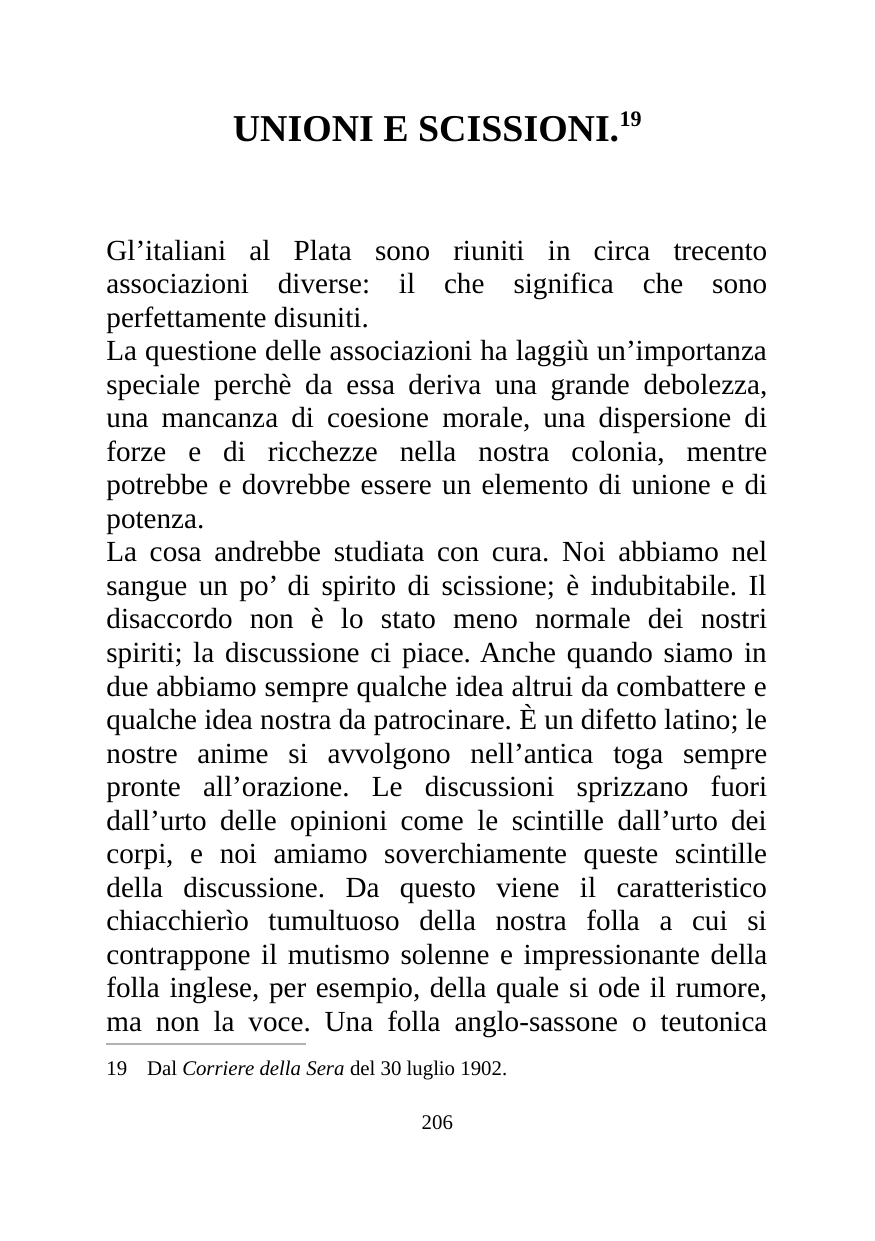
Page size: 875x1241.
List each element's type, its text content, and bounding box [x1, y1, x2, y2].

subtitle UNIONI E SCISSIONI. [106, 106, 768, 150]
text Dal Corriere della Sera del 30 luglio 1902. [106, 1056, 768, 1080]
text Gl’italiani al Plata sono riuniti in circa trecento associazioni diverse: il che significa che sono perfettamente disuniti. [106, 233, 768, 333]
text La cosa andrebbe studiata con cura. Noi abbiamo nel sangue un po’ di spirito di scissione; è indubitabile. Il disaccordo non è lo stato meno normale dei nostri spiriti; la discussione ci piace. Anche quando siamo in due abbiamo sempre qualche idea altrui da combattere e qualche idea nostra da patrocinare. È un difetto latino; le nostre anime si avvolgono nell’antica toga sempre pronte all’orazione. Le discussioni sprizzano fuori dall’urto delle opinioni come le scintille dall’urto dei corpi, e noi amiamo soverchiamente queste scintille della discussione. Da questo viene il caratteristico chiacchierìo tumultuoso della nostra folla a cui si contrappone il mutismo solenne e impressionante della folla inglese, per esempio, della quale si ode il rumore, ma non la voce. Una folla anglo-sassone o teutonica [106, 534, 768, 1038]
text La questione delle associazioni ha laggiù un’importanza speciale perchè da essa deriva una grande debolezza, una mancanza di coesione morale, una dispersione di forze e di ricchezze nella nostra colonia, mentre potrebbe e dovrebbe essere un elemento di unione e di potenza. [106, 333, 768, 534]
